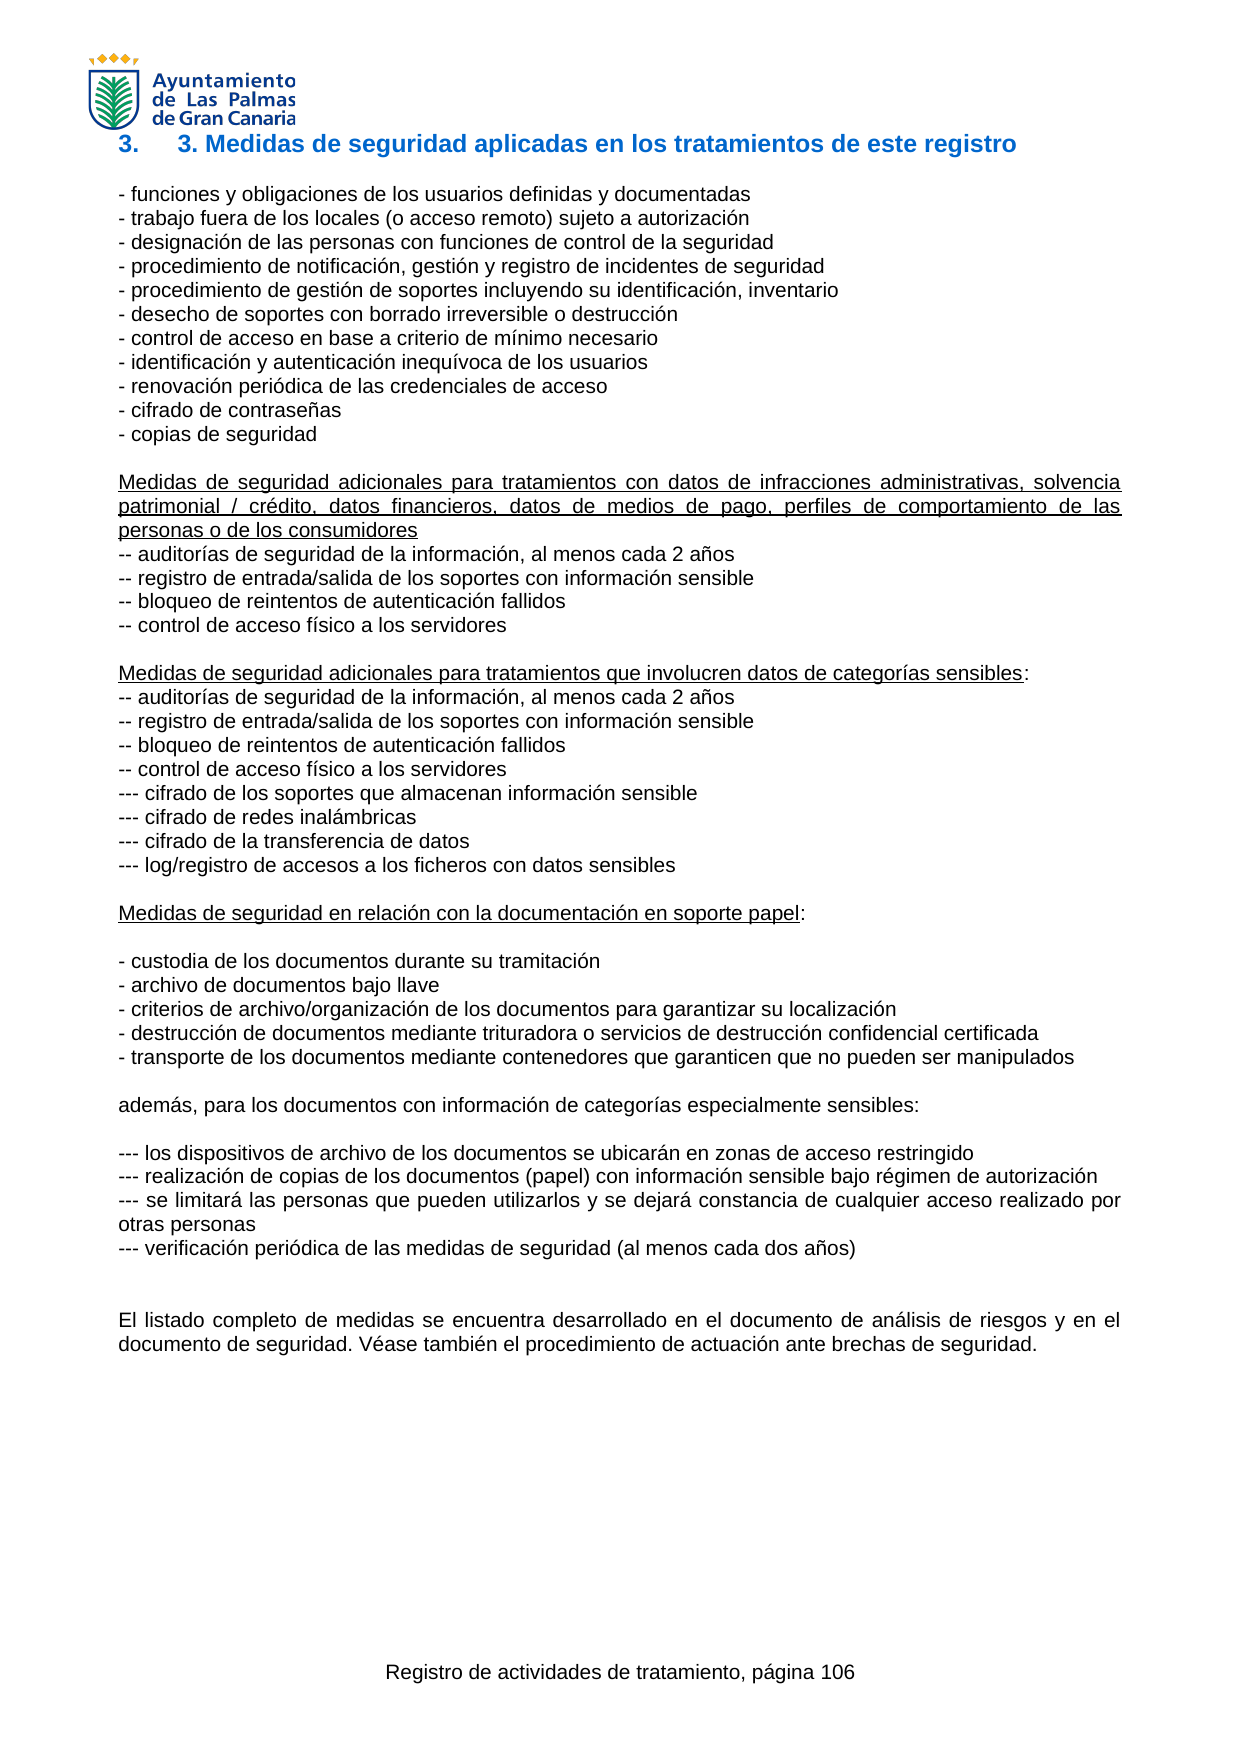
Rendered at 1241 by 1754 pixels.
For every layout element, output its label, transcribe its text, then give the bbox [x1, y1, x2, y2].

text patrimonial / crédito, datos financieros, datos de medios de pago, perfiles de comportamiento de las [118, 492, 1122, 514]
text -- registro de entrada/salida de los soportes con información sensible [118, 565, 1122, 589]
text - designación de las personas con funciones de control de la seguridad [118, 230, 1122, 254]
text - funciones y obligaciones de los usuarios definidas y documentadas [118, 182, 1122, 206]
text - custodia de los documentos durante su tramitación [118, 949, 1122, 973]
text -- bloqueo de reintentos de autenticación fallidos [118, 589, 1122, 613]
text --- los dispositivos de archivo de los documentos se ubicarán en zonas de acceso restringido [118, 1140, 1122, 1164]
text además, para los documentos con información de categorías especialmente sensibles: [118, 1092, 1122, 1116]
text --- verificación periódica de las medidas de seguridad (al menos cada dos años) [118, 1236, 1122, 1260]
text - destrucción de documentos mediante trituradora o servicios de destrucción confidencial certificada [118, 1021, 1122, 1044]
text --- se limitará las personas que pueden utilizarlos y se dejará constancia de cualquier acceso realizado por otras personas [118, 1188, 1122, 1236]
text --- realización de copias de los documentos (papel) con información sensible bajo régimen de autorización [118, 1164, 1122, 1188]
text - trabajo fuera de los locales (o acceso remoto) sujeto a autorización [118, 206, 1122, 230]
text - copias de seguridad [118, 422, 1122, 446]
text - identificación y autenticación inequívoca de los usuarios [118, 350, 1122, 374]
text -- control de acceso físico a los servidores [118, 613, 1122, 637]
text --- cifrado de la transferencia de datos [118, 829, 1122, 853]
text - transporte de los documentos mediante contenedores que garanticen que no pueden ser manipulados [118, 1044, 1122, 1068]
text --- log/registro de accesos a los ficheros con datos sensibles [118, 853, 1122, 877]
text --- cifrado de los soportes que almacenan información sensible [118, 781, 1122, 805]
text personas o de los consumidores [118, 516, 1122, 541]
text --- cifrado de redes inalámbricas [118, 805, 1122, 829]
text - control de acceso en base a criterio de mínimo necesario [118, 326, 1122, 350]
text Medidas de seguridad adicionales para tratamientos que involucren datos de categorías sensibles: [118, 661, 1122, 685]
text Medidas de seguridad en relación con la documentación en soporte papel: [118, 901, 1122, 925]
text - desecho de soportes con borrado irreversible o destrucción [118, 302, 1122, 326]
text - cifrado de contraseñas [118, 398, 1122, 422]
text -- control de acceso físico a los servidores [118, 757, 1122, 781]
text El listado completo de medidas se encuentra desarrollado en el documento de análisis de riesgos y en el documento de seguridad. Véase también el procedimiento de actuación ante brechas de seguridad. [118, 1308, 1122, 1356]
text - procedimiento de gestión de soportes incluyendo su identificación, inventario [118, 278, 1122, 302]
text - procedimiento de notificación, gestión y registro de incidentes de seguridad [118, 254, 1122, 278]
text - archivo de documentos bajo llave [118, 973, 1122, 997]
text Medidas de seguridad adicionales para tratamientos con datos de infracciones administrativas, solvencia [118, 469, 1122, 491]
text -- registro de entrada/salida de los soportes con información sensible [118, 709, 1122, 733]
text - criterios de archivo/organización de los documentos para garantizar su localización [118, 997, 1122, 1021]
subtitle 3. Medidas de seguridad aplicadas en los tratamientos de este registro [118, 99, 1122, 158]
text - renovación periódica de las credenciales de acceso [118, 374, 1122, 398]
text -- auditorías de seguridad de la información, al menos cada 2 años [118, 685, 1122, 709]
text -- auditorías de seguridad de la información, al menos cada 2 años [118, 541, 1122, 565]
text -- bloqueo de reintentos de autenticación fallidos [118, 733, 1122, 757]
